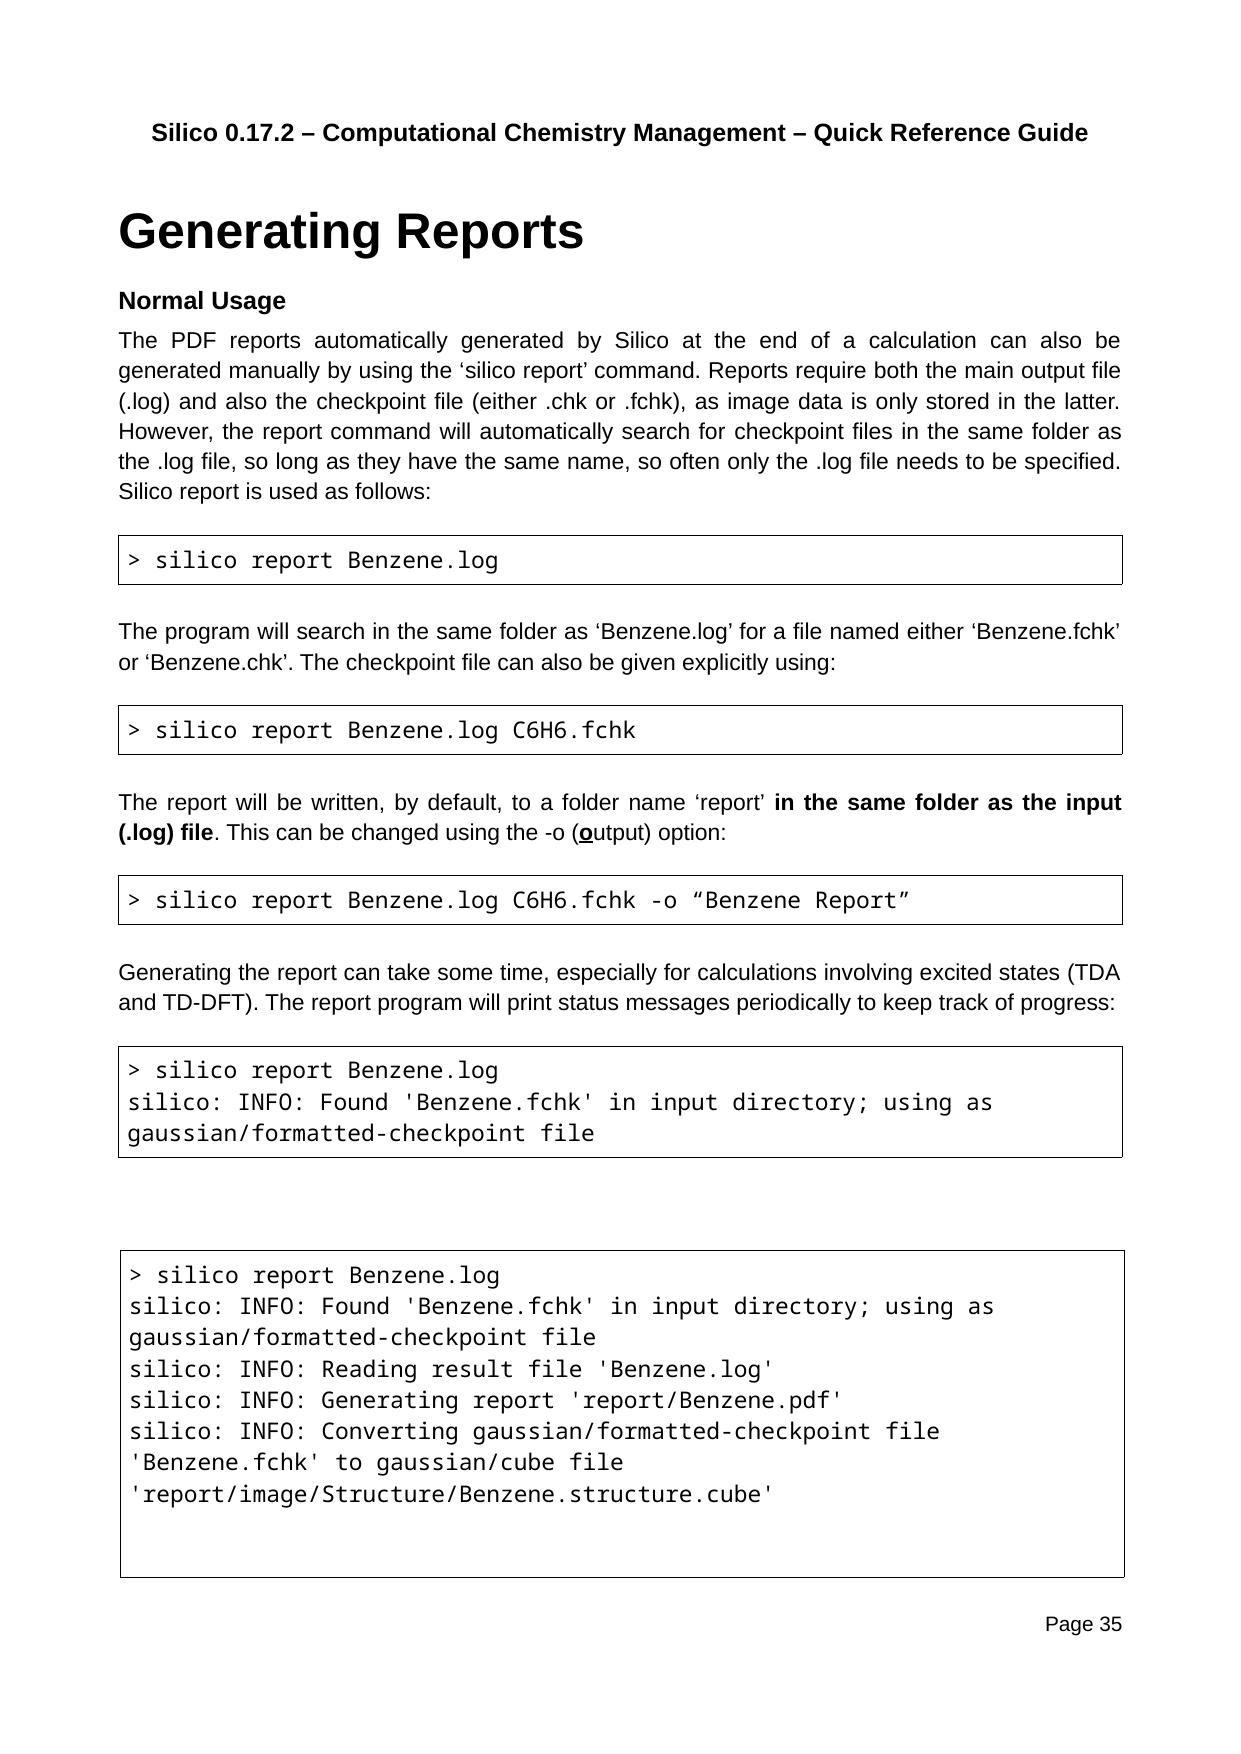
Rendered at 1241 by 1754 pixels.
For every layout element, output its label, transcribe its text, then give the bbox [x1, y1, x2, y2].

text silico: INFO: Reading result file 'Benzene.log' [129, 1353, 1115, 1384]
text > silico report Benzene.log [127, 1054, 1113, 1086]
text [121, 1251, 1124, 1577]
text [119, 706, 1122, 754]
text [118, 863, 1122, 875]
text > silico report Benzene.log C6H6.fchk [127, 714, 1113, 745]
text [118, 693, 1122, 705]
text [118, 523, 1122, 535]
text > silico report Benzene.log [129, 1259, 1115, 1290]
text > silico report Benzene.log C6H6.fchk -o “Benzene Report” [127, 884, 1113, 916]
text [119, 1047, 1122, 1157]
text [119, 876, 1122, 924]
text Generating the report can take some time, especially for calculations involving excited states (TDA and TD-DFT). The report program will print status messages periodically to keep track of progress: [118, 925, 1122, 1015]
text silico: INFO: Generating report 'report/Benzene.pdf' [129, 1384, 1115, 1415]
text silico: INFO: Found 'Benzene.fchk' in input directory; using as gaussian/formatted-checkpoint file [129, 1290, 1115, 1353]
text The program will search in the same folder as ‘Benzene.log’ for a file named either ‘Benzene.fchk’ or ‘Benzene.chk’. The checkpoint file can also be given explicitly using: [118, 585, 1122, 675]
text The PDF reports automatically generated by Silico at the end of a calculation can also be generated manually by using the ‘silico report’ command. Reports require both the main output file (.log) and also the checkpoint file (either .chk or .fchk), as image data is only stored in the latter. However, the report command will automatically search for checkpoint files in the same folder as the .log file, so long as they have the same name, so often only the .log file needs to be specified. Silico report is used as follows: [118, 327, 1122, 504]
subtitle Generating Reports [118, 201, 1122, 259]
text The report will be written, by default, to a folder name ‘report’ in the same folder as the input (.log) file. This can be changed using the -o (output) option: [118, 755, 1122, 845]
text > silico report Benzene.log [127, 544, 1113, 575]
text silico: INFO: Converting gaussian/formatted-checkpoint file 'Benzene.fchk' to gaussian/cube file 'report/image/Structure/Benzene.structure.cube' [129, 1415, 1115, 1509]
subtitle Normal Usage [118, 286, 1122, 315]
text [119, 536, 1122, 584]
text silico: INFO: Found 'Benzene.fchk' in input directory; using as gaussian/formatted-checkpoint file [127, 1086, 1113, 1148]
